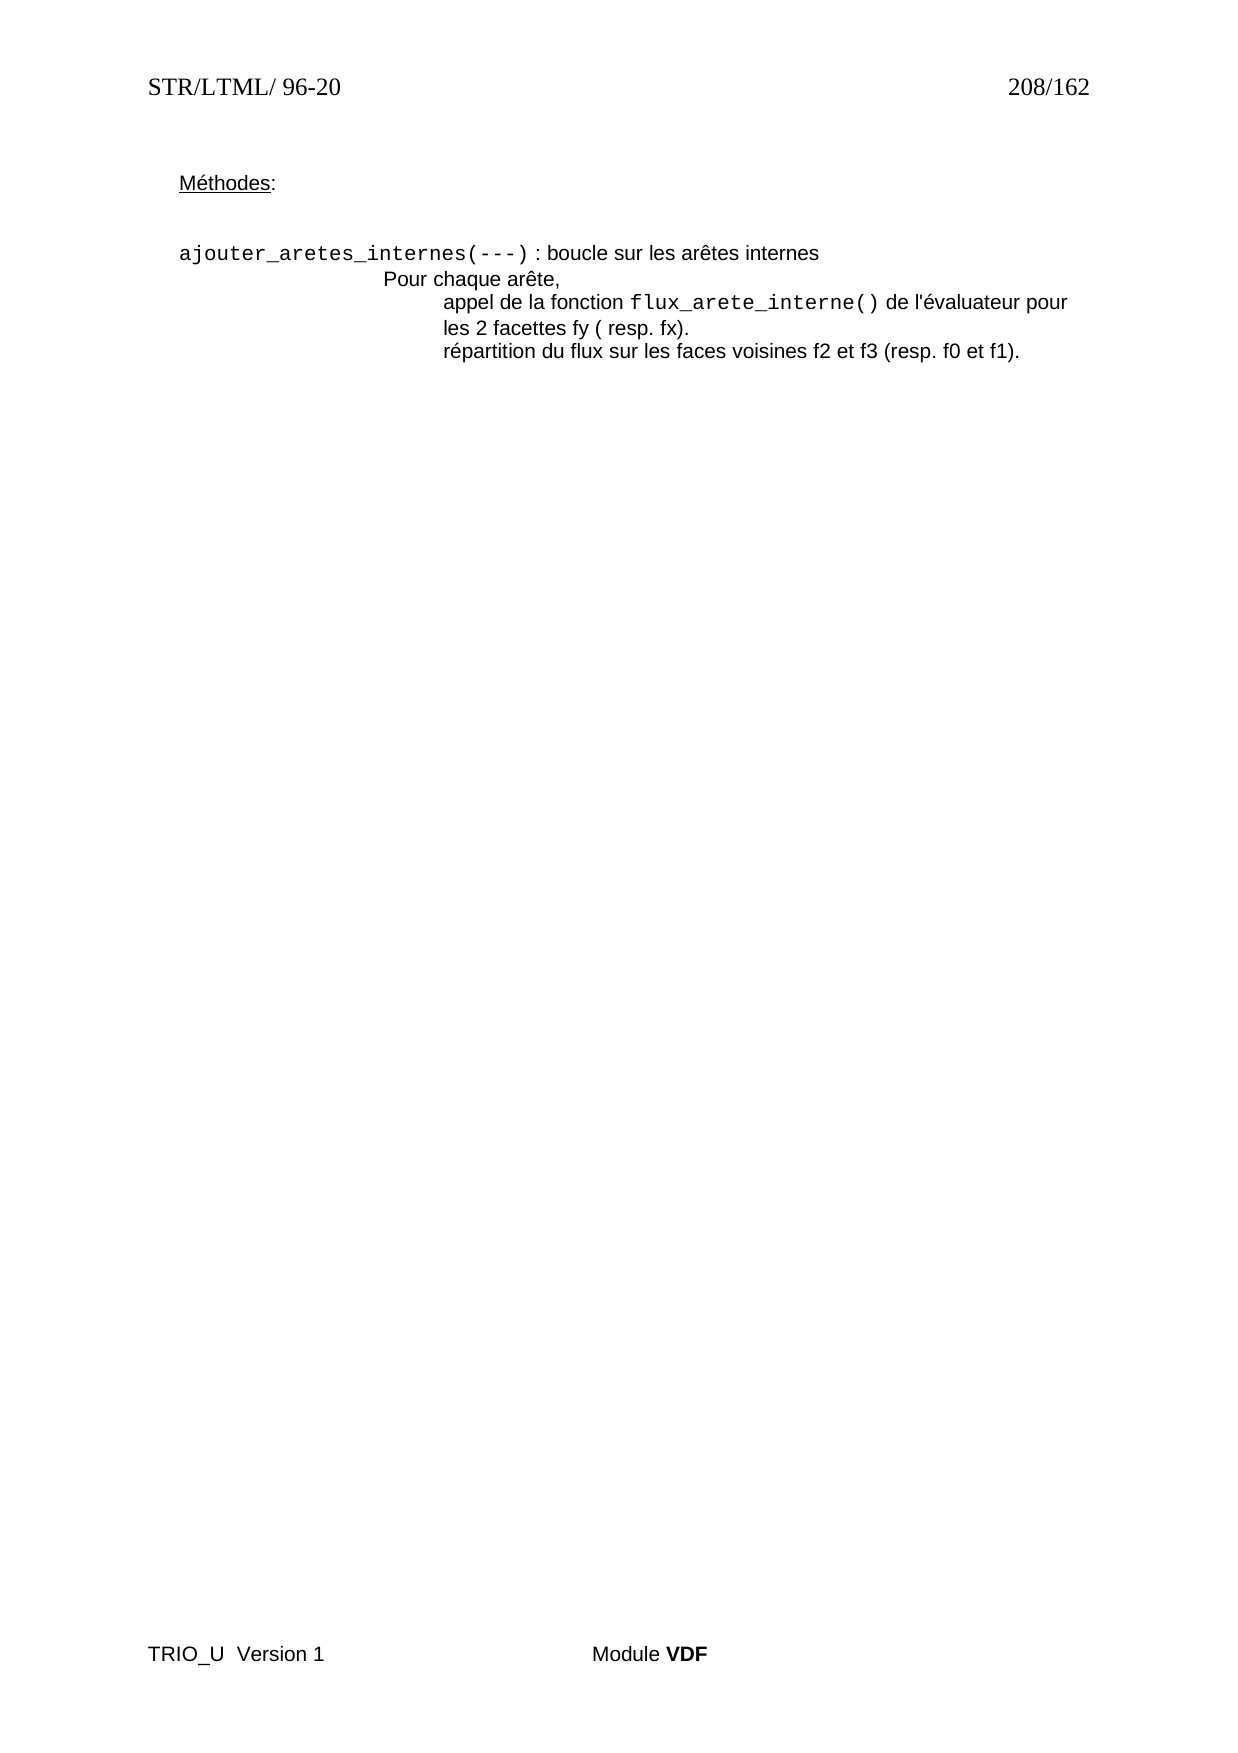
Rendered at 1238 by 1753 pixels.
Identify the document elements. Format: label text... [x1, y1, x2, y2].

text Pour chaque arête, [179, 267, 1090, 291]
text Méthodes: [179, 171, 1090, 195]
text les 2 facettes fy ( resp. fx). [179, 316, 1090, 340]
text appel de la fonction flux_arete_interne() de l'évaluateur pour [179, 291, 1090, 316]
text répartition du flux sur les faces voisines f2 et f3 (resp. f0 et f1). [179, 340, 1090, 363]
text ajouter_aretes_internes(---) : boucle sur les arêtes internes [179, 242, 1090, 267]
